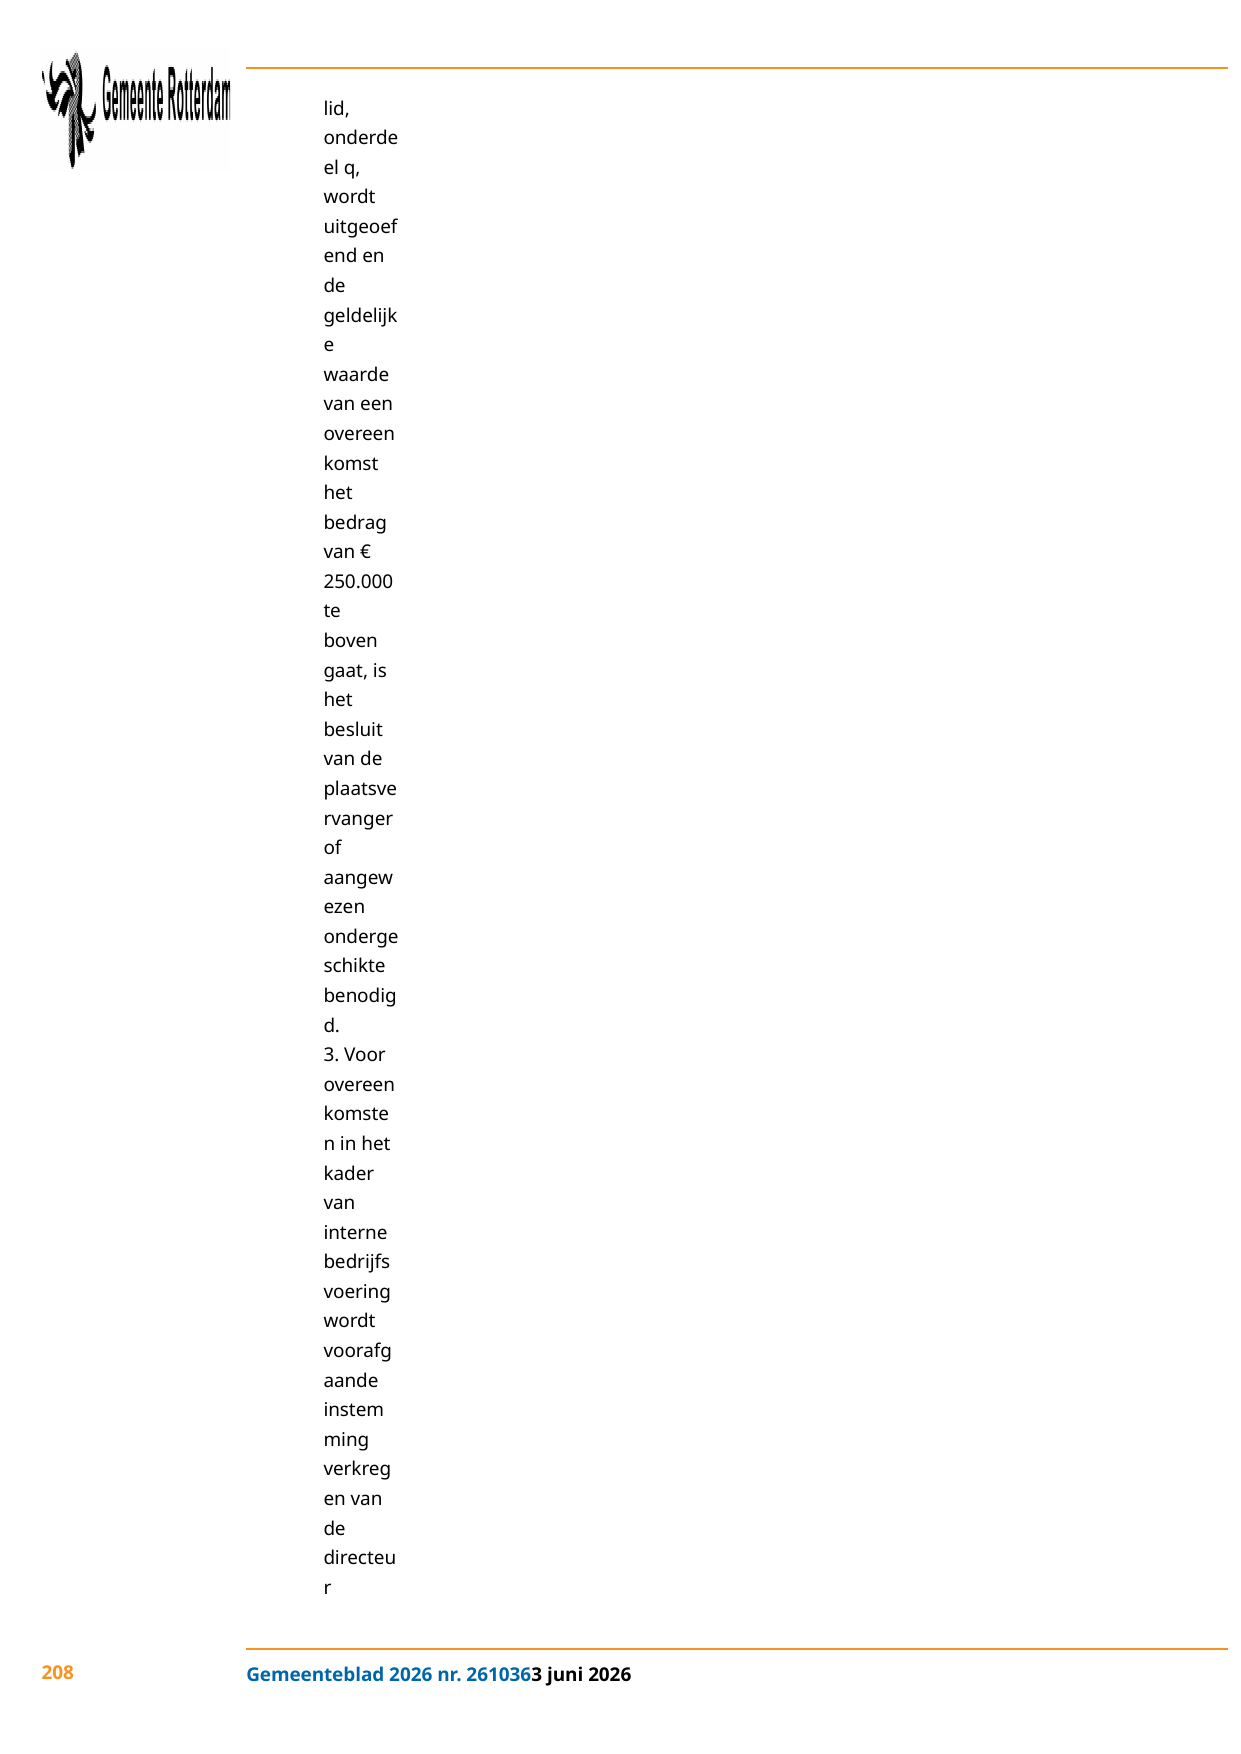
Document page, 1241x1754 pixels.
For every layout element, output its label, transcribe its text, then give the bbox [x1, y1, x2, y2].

table_cell [926, 95, 1001, 1600]
table_cell [700, 95, 775, 1600]
table_cell [1076, 95, 1152, 1600]
table_cell lid, onderdeel q, wordt uitgeoefend en de geldelijke waarde van een overeenkomst het bedrag van € 250.000 te boven gaat, is het besluit van de plaatsvervanger of aangewezen ondergeschikte benodigd. 3. Voor overeenkomsten in het kader van interne bedrijfsvoering wordt voorafgaande instemming verkregen van de directeur [323, 95, 398, 1600]
table_cell [850, 95, 926, 1600]
table_cell [474, 95, 549, 1600]
table_cell [625, 95, 700, 1600]
table_cell [775, 95, 850, 1600]
picture [41, 47, 231, 172]
table_cell [1001, 95, 1076, 1600]
table_cell [549, 95, 624, 1600]
table_cell [248, 95, 323, 1600]
table_cell [399, 95, 474, 1600]
